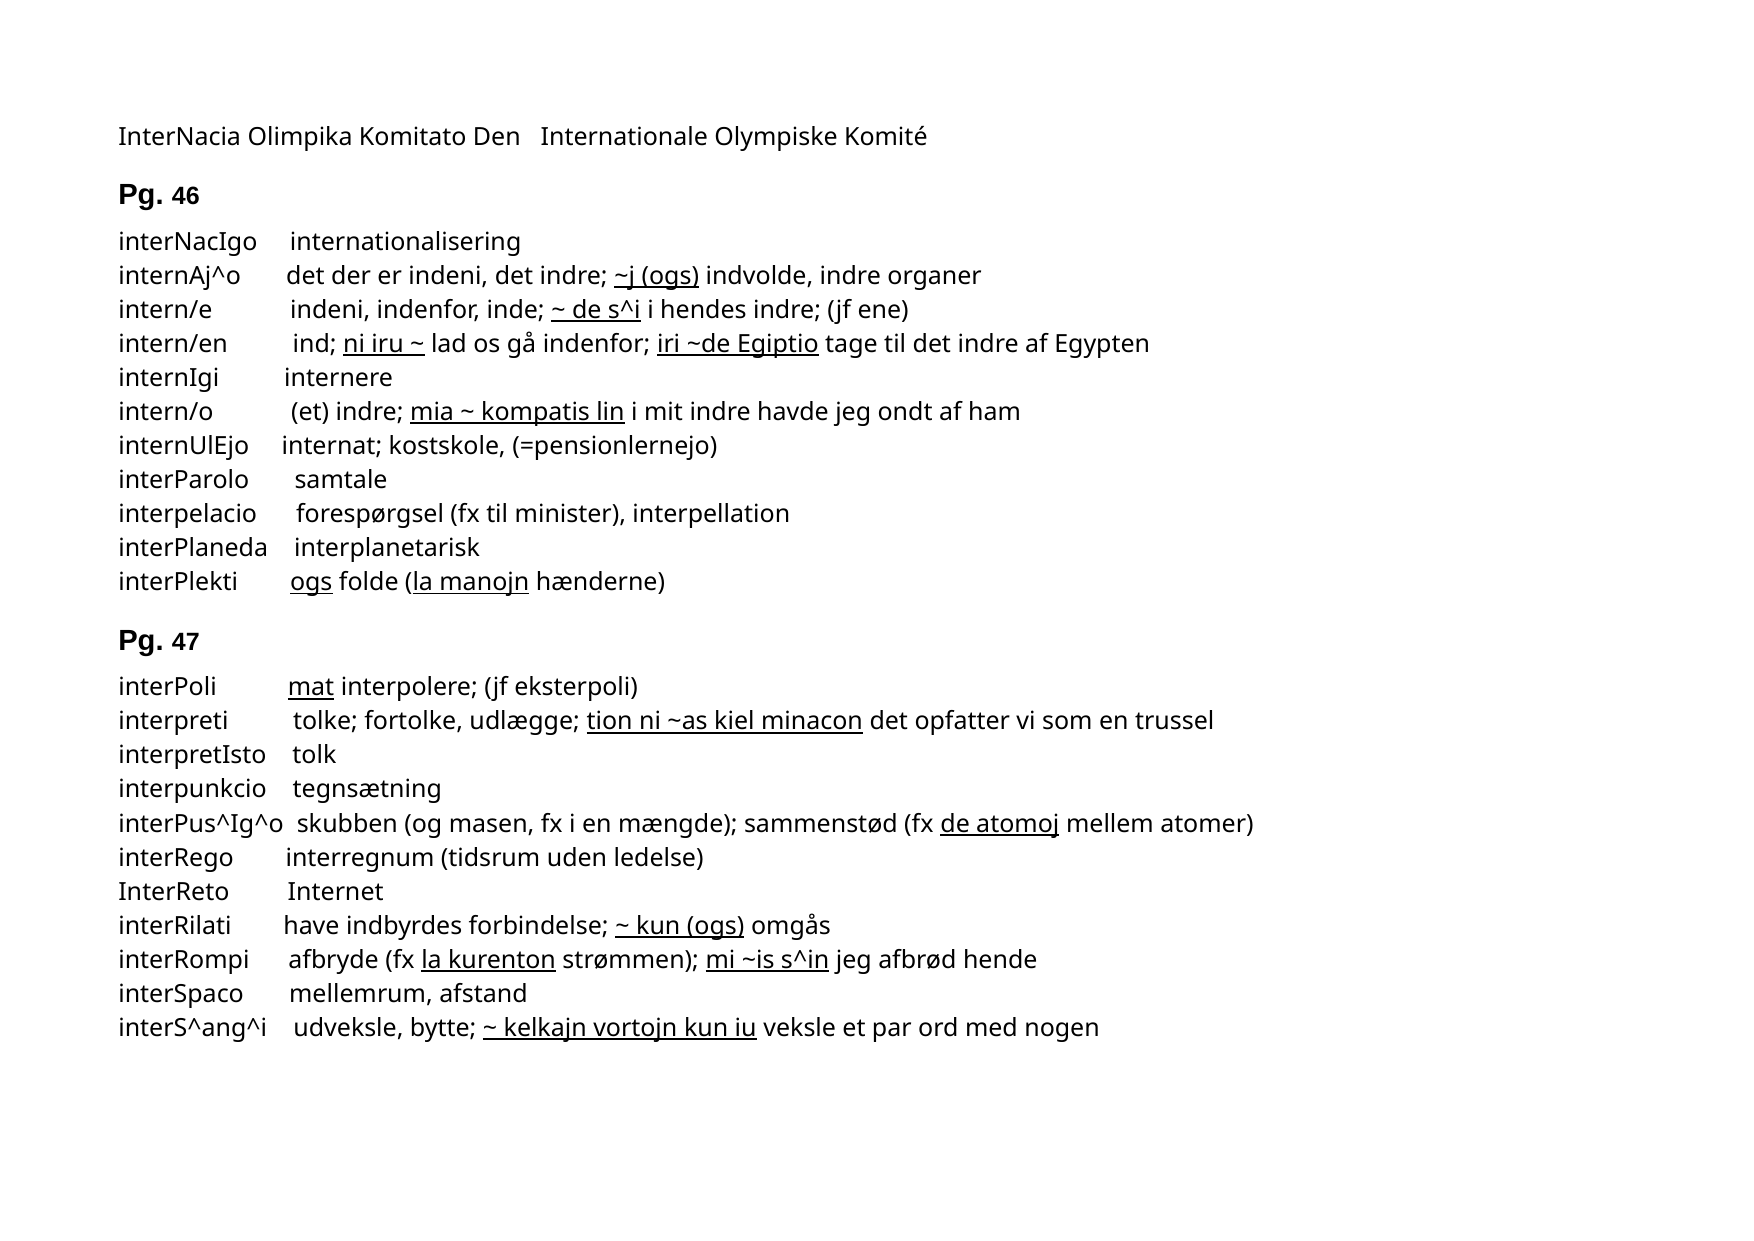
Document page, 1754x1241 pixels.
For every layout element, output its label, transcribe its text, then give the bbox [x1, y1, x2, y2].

text intern/o (et) indre; mia ~ kompatis lin i mit indre havde jeg ondt af ham [118, 393, 1636, 428]
text internAj^o det der er indeni, det indre; ~j (ogs) indvolde, indre organer [118, 257, 1636, 291]
text interPlekti ogs folde (la manojn hænderne) [118, 564, 1636, 598]
text interRilati have indbyrdes forbindelse; ~ kun (ogs) omgås [118, 907, 1636, 941]
text interPlaneda interplanetarisk [118, 530, 1636, 564]
text interPoli mat interpolere; (jf eksterpoli) [118, 669, 1636, 703]
subtitle Pg. 46 [118, 177, 1636, 211]
text internIgi internere [118, 359, 1636, 393]
text interRompi afbryde (fx la kurenton strømmen); mi ~is s^in jeg afbrød hende [118, 941, 1636, 976]
text interPus^Ig^o skubben (og masen, fx i en mængde); sammenstød (fx de atomoj mellem atomer) [118, 805, 1636, 839]
text interpreti tolke; fortolke, udlægge; tion ni ~as kiel minacon det opfatter vi som en trussel [118, 703, 1636, 737]
text InterReto Internet [118, 873, 1636, 907]
text intern/en ind; ni iru ~ lad os gå indenfor; iri ~de Egiptio tage til det indre af Egypten [118, 325, 1636, 359]
text interpunkcio tegnsætning [118, 771, 1636, 805]
text interNacIgo internationalisering [118, 223, 1636, 257]
text InterNacia Olimpika Komitato Den Internationale Olympiske Komité [118, 118, 1636, 152]
text interpelacio forespørgsel (fx til minister), interpellation [118, 496, 1636, 530]
text interSpaco mellemrum, afstand [118, 976, 1636, 1009]
text interS^ang^i udveksle, bytte; ~ kelkajn vortojn kun iu veksle et par ord med nogen [118, 1009, 1636, 1044]
text interRego interregnum (tidsrum uden ledelse) [118, 839, 1636, 873]
text internUlEjo internat; kostskole, (=pensionlernejo) [118, 428, 1636, 462]
text interpretIsto tolk [118, 737, 1636, 771]
text interParolo samtale [118, 462, 1636, 496]
text intern/e indeni, indenfor, inde; ~ de s^i i hendes indre; (jf ene) [118, 291, 1636, 325]
subtitle Pg. 47 [118, 623, 1636, 656]
